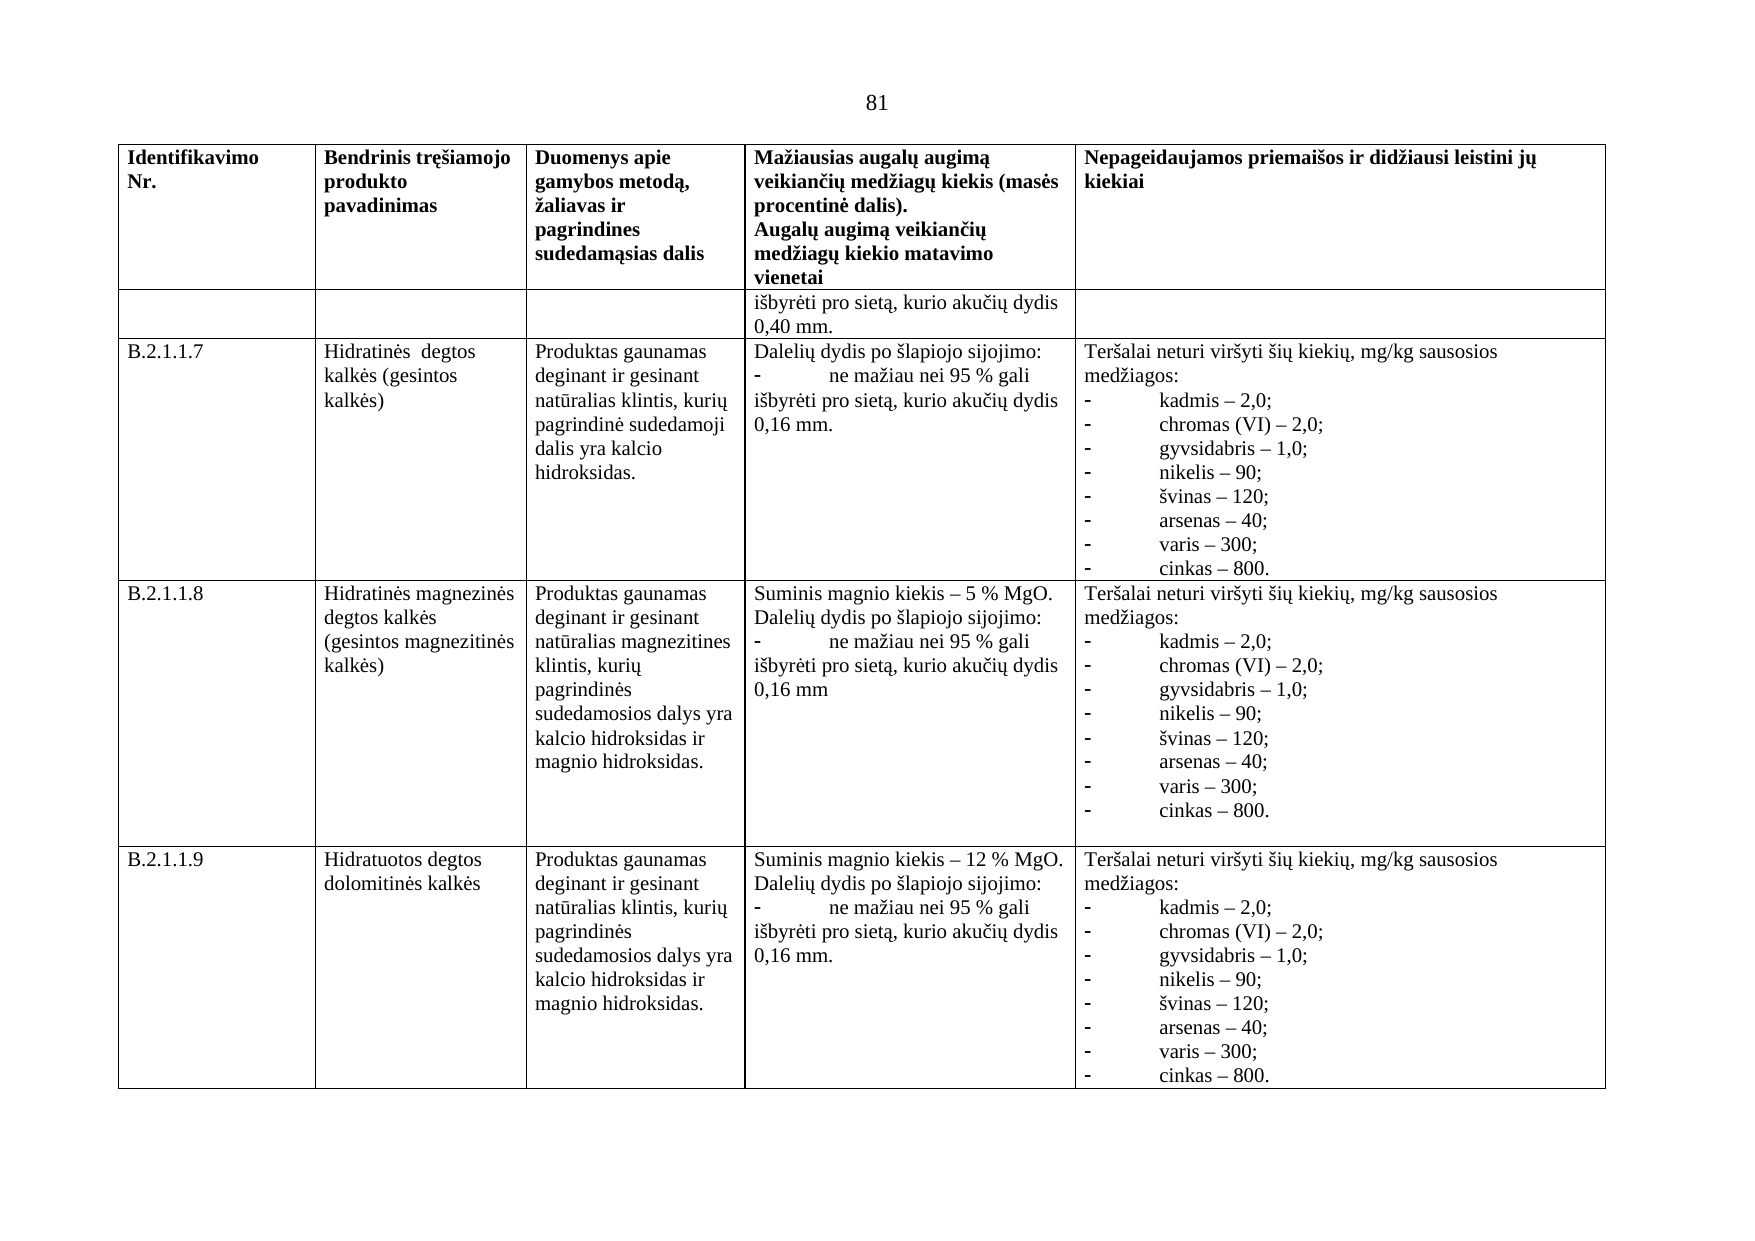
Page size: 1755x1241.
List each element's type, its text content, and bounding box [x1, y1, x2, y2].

table_cell Produktas gaunamas deginant ir gesinant natūralias klintis, kurių pagrindinės sudedamosios dalys yra kalcio hidroksidas ir magnio hidroksidas. [527, 847, 744, 1087]
table_cell Teršalai neturi viršyti šių kiekių, mg/kg sausosios medžiagos:  kadmis – 2,0;  chromas (VI) – 2,0;  gyvsidabris – 1,0;  nikelis – 90;  švinas – 120;  arsenas – 40;  varis – 300;  cinkas – 800. [1076, 847, 1605, 1087]
table_cell Hidratinės magnezinės degtos kalkės (gesintos magnezitinės kalkės) [316, 581, 526, 846]
table_cell Suminis magnio kiekis – 12 % MgO. Dalelių dydis po šlapiojo sijojimo:  ne mažiau nei 95 % gali išbyrėti pro sietą, kurio akučių dydis 0,16 mm. [746, 847, 1075, 1087]
table_cell [527, 290, 744, 338]
table_cell Teršalai neturi viršyti šių kiekių, mg/kg sausosios medžiagos:  kadmis – 2,0;  chromas (VI) – 2,0;  gyvsidabris – 1,0;  nikelis – 90;  švinas – 120;  arsenas – 40;  varis – 300;  cinkas – 800. [1076, 339, 1605, 580]
table_header Nepageidaujamos priemaišos ir didžiausi leistini jų kiekiai [1076, 145, 1605, 289]
table_cell Hidratuotos degtos dolomitinės kalkės [316, 847, 526, 1087]
table_cell B.2.1.1.7 [119, 339, 315, 580]
table_cell išbyrėti pro sietą, kurio akučių dydis 0,40 mm. [746, 290, 1075, 338]
table_cell [119, 290, 315, 338]
table_cell Teršalai neturi viršyti šių kiekių, mg/kg sausosios medžiagos:  kadmis – 2,0;  chromas (VI) – 2,0;  gyvsidabris – 1,0;  nikelis – 90;  švinas – 120;  arsenas – 40;  varis – 300;  cinkas – 800. [1076, 581, 1605, 846]
table_cell B.2.1.1.9 [119, 847, 315, 1087]
table_cell [316, 290, 526, 338]
table_cell [1076, 290, 1605, 338]
table_header Bendrinis tręšiamojo produkto pavadinimas [316, 145, 526, 289]
table_cell Produktas gaunamas deginant ir gesinant natūralias magnezitines klintis, kurių pagrindinės sudedamosios dalys yra kalcio hidroksidas ir magnio hidroksidas. [527, 581, 744, 846]
table_header Identifikavimo Nr. [119, 145, 315, 289]
table_cell B.2.1.1.8 [119, 581, 315, 846]
table_header Mažiausias augalų augimą veikiančių medžiagų kiekis (masės procentinė dalis). Augalų augimą veikiančių medžiagų kiekio matavimo vienetai [746, 145, 1075, 289]
table_header Duomenys apie gamybos metodą, žaliavas ir pagrindines sudedamąsias dalis [527, 145, 744, 289]
table_cell Suminis magnio kiekis – 5 % MgO. Dalelių dydis po šlapiojo sijojimo:  ne mažiau nei 95 % gali išbyrėti pro sietą, kurio akučių dydis 0,16 mm [746, 581, 1075, 846]
table_cell Produktas gaunamas deginant ir gesinant natūralias klintis, kurių pagrindinė sudedamoji dalis yra kalcio hidroksidas. [527, 339, 744, 580]
table_cell Hidratinės degtos kalkės (gesintos kalkės) [316, 339, 526, 580]
table_cell Dalelių dydis po šlapiojo sijojimo:  ne mažiau nei 95 % gali išbyrėti pro sietą, kurio akučių dydis 0,16 mm. [746, 339, 1075, 580]
